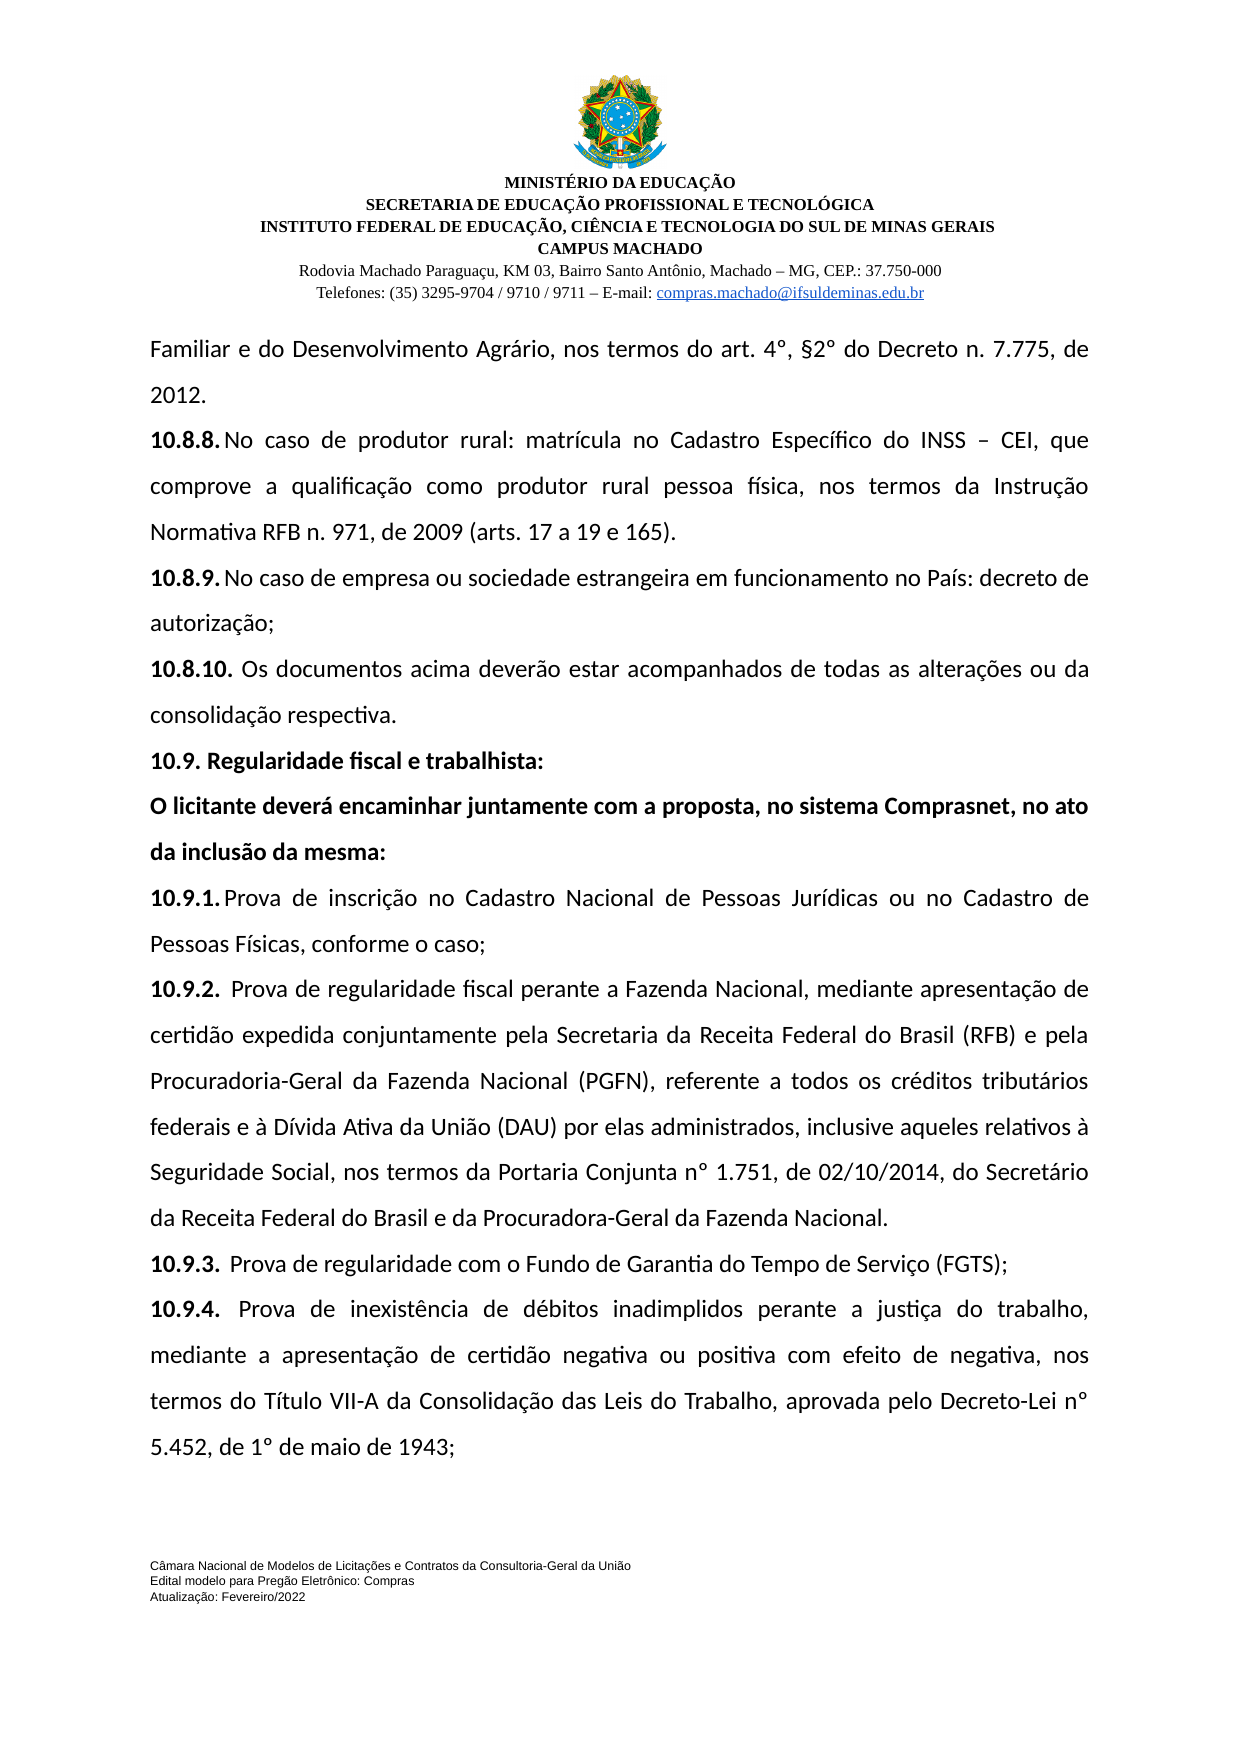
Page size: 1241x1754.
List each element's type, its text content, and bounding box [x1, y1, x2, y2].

text 10.9.4. Prova de inexistência de débitos inadimplidos perante a justiça do trabalho, mediante a apresentação de certidão negativa ou positiva com efeito de negativa, nos termos do Título VII-A da Consolidação das Leis do Trabalho, aprovada pelo Decreto-Lei nº 5.452, de 1º de maio de 1943; [150, 1293, 1090, 1461]
text 10.8.10. Os documentos acima deverão estar acompanhados de todas as alterações ou da consolidação respectiva. [150, 653, 1090, 729]
picture [573, 75, 667, 169]
picture [613, 164, 628, 169]
text 10.9.3. Prova de regularidade com o Fundo de Garantia do Tempo de Serviço (FGTS); [150, 1248, 1090, 1278]
text 10.9. Regularidade fiscal e trabalhista: [150, 745, 1090, 775]
picture [639, 150, 650, 156]
text O licitante deverá encaminhar juntamente com a proposta, no sistema Comprasnet, no ato da inclusão da mesma: [150, 791, 1090, 867]
text 10.8.9. No caso de empresa ou sociedade estrangeira em funcionamento no País: decreto de autorização; [150, 562, 1090, 638]
text 10.8.8. No caso de produtor rural: matrícula no Cadastro Específico do INSS – CEI, que comprove a qualificação como produtor rural pessoa física, nos termos da Instrução Normativa RFB n. 971, de 2009 (arts. 17 a 19 e 165). [150, 425, 1090, 547]
text Familiar e do Desenvolvimento Agrário, nos termos do art. 4º, §2º do Decreto n. 7.775, de 2012. [150, 333, 1090, 409]
text 10.9.2. Prova de regularidade fiscal perante a Fazenda Nacional, mediante apresentação de certidão expedida conjuntamente pela Secretaria da Receita Federal do Brasil (RFB) e pela Procuradoria-Geral da Fazenda Nacional (PGFN), referente a todos os créditos tributários federais e à Dívida Ativa da União (DAU) por elas administrados, inclusive aqueles relativos à Seguridade Social, nos termos da Portaria Conjunta nº 1.751, de 02/10/2014, do Secretário da Receita Federal do Brasil e da Procuradora-Geral da Fazenda Nacional. [150, 973, 1090, 1233]
text 10.9.1. Prova de inscrição no Cadastro Nacional de Pessoas Jurídicas ou no Cadastro de Pessoas Físicas, conforme o caso; [150, 882, 1090, 958]
